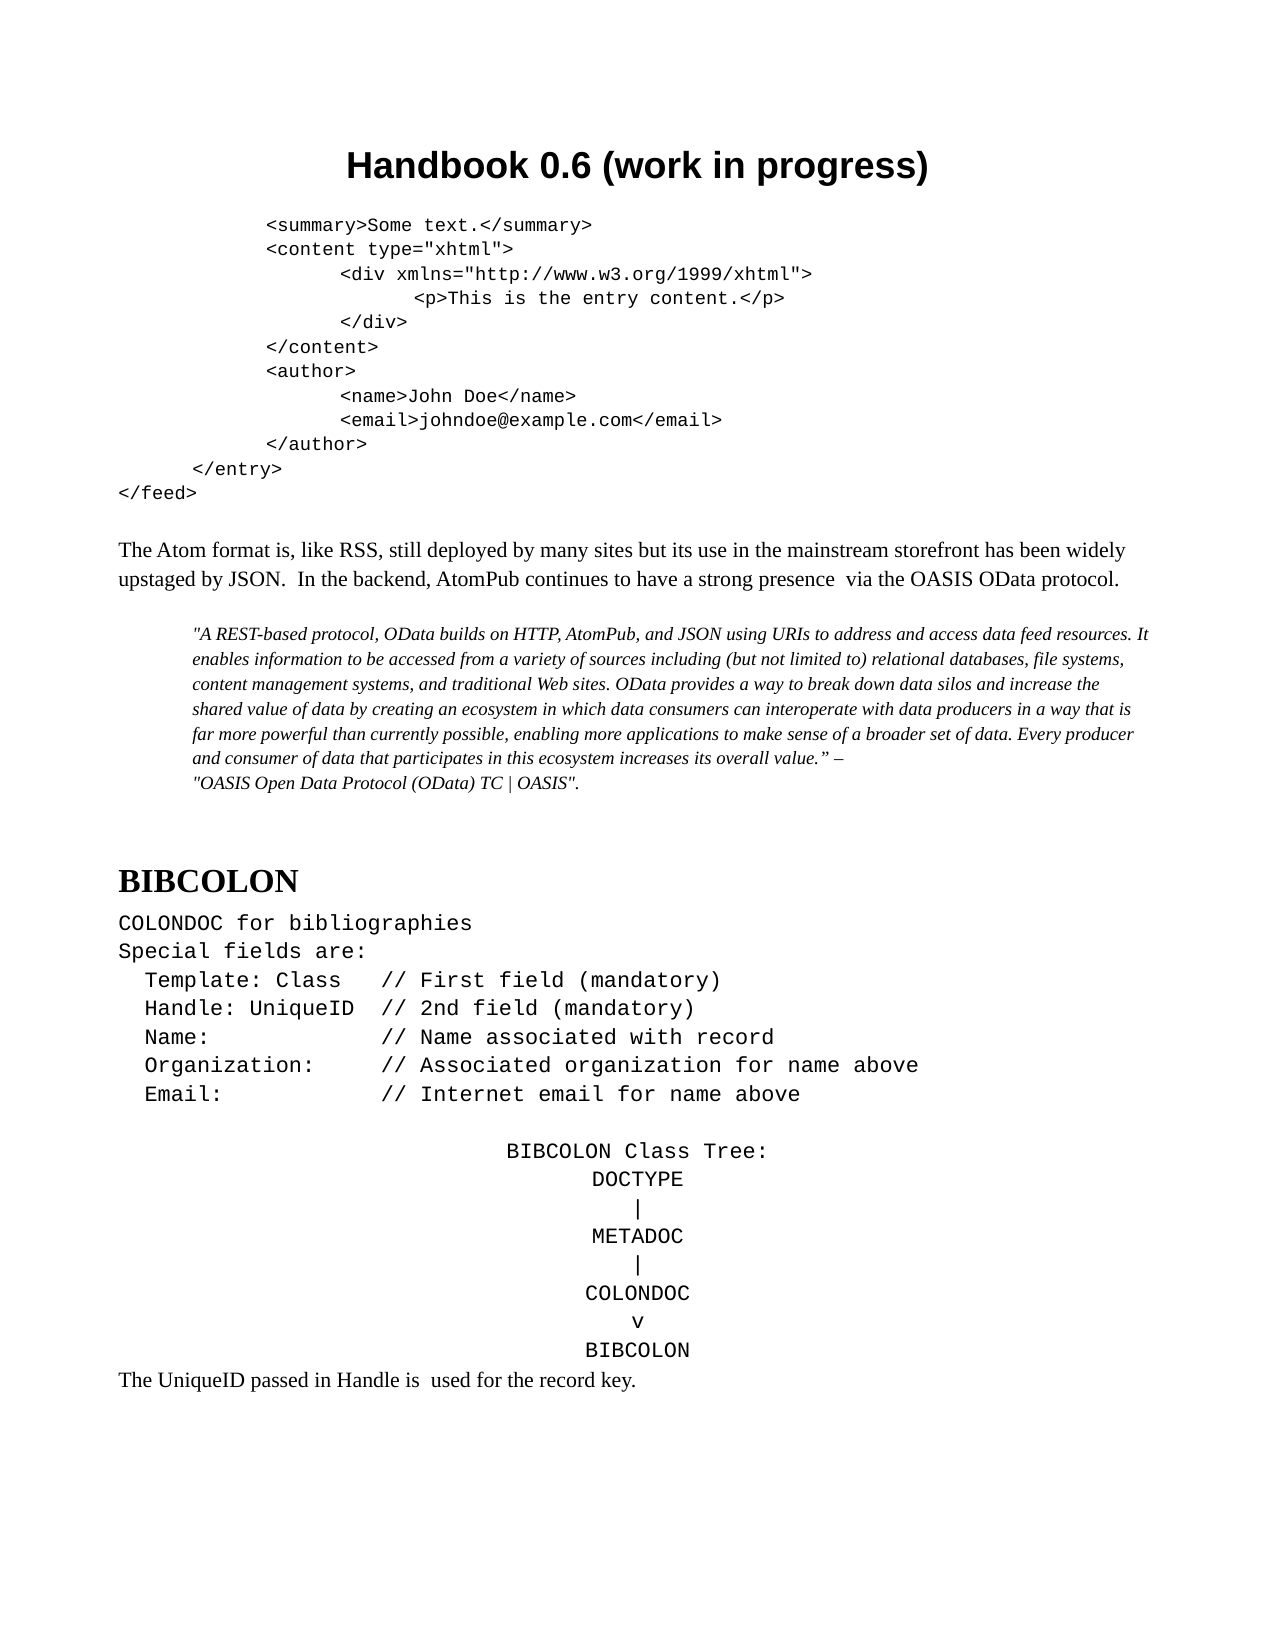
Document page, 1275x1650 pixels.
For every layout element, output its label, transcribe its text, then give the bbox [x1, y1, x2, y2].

text Organization: // Associated organization for name above [118, 1054, 1157, 1079]
text Name: // Name associated with record [118, 1026, 1157, 1051]
text METADOC [118, 1225, 1157, 1250]
text <email>johndoe@example.com</email> [118, 411, 1157, 432]
text Template: Class // First field (mandatory) [118, 969, 1157, 994]
text <summary>Some text.</summary> [118, 216, 1157, 237]
text <author> [118, 362, 1157, 383]
text <p>This is the entry content.</p> [118, 289, 1157, 310]
text </div> [118, 313, 1157, 334]
text </content> [118, 338, 1157, 359]
text Email: // Internet email for name above [118, 1083, 1157, 1108]
text <name>John Doe</name> [118, 386, 1157, 408]
text </author> [118, 435, 1157, 456]
text v [118, 1311, 1157, 1335]
text Special fields are: [118, 941, 1157, 966]
text DOCTYPE [118, 1168, 1157, 1193]
text | [118, 1254, 1157, 1278]
text "A REST-based protocol, OData builds on HTTP, AtomPub, and JSON using URIs to address and access data feed resources. It enables information to be accessed from a variety of sources including (but not limited to) relational databases, file systems, content management systems, and traditional Web sites. OData provides a way to break down data silos and increase the shared value of data by creating an ecosystem in which data consumers can interoperate with data producers in a way that is far more powerful than currently possible, enabling more applications to make sense of a broader set of data. Every producer and consumer of data that participates in this ecosystem increases its overall value.” – [192, 623, 1157, 769]
text </feed> [118, 484, 1157, 505]
text "OASIS Open Data Protocol (OData) TC | OASIS". [192, 772, 1157, 793]
text Handle: UniqueID // 2nd field (mandatory) [118, 998, 1157, 1022]
text <div xmlns="http://www.w3.org/1999/xhtml"> [118, 264, 1157, 286]
text BIBCOLON [118, 1339, 1157, 1364]
text The UniqueID passed in Handle is used for the record key. [118, 1367, 1157, 1393]
text | [118, 1197, 1157, 1222]
text COLONDOC [118, 1282, 1157, 1307]
subtitle BIBCOLON [118, 861, 1157, 900]
text </entry> [118, 459, 1157, 481]
text <content type="xhtml"> [118, 240, 1157, 261]
text The Atom format is, like RSS, still deployed by many sites but its use in the mainstream storefront has been widely upstaged by JSON. In the backend, AtomPub continues to have a strong presence via the OASIS OData protocol. [118, 537, 1157, 591]
text COLONDOC for bibliographies [118, 912, 1157, 937]
text BIBCOLON Class Tree: [118, 1140, 1157, 1165]
